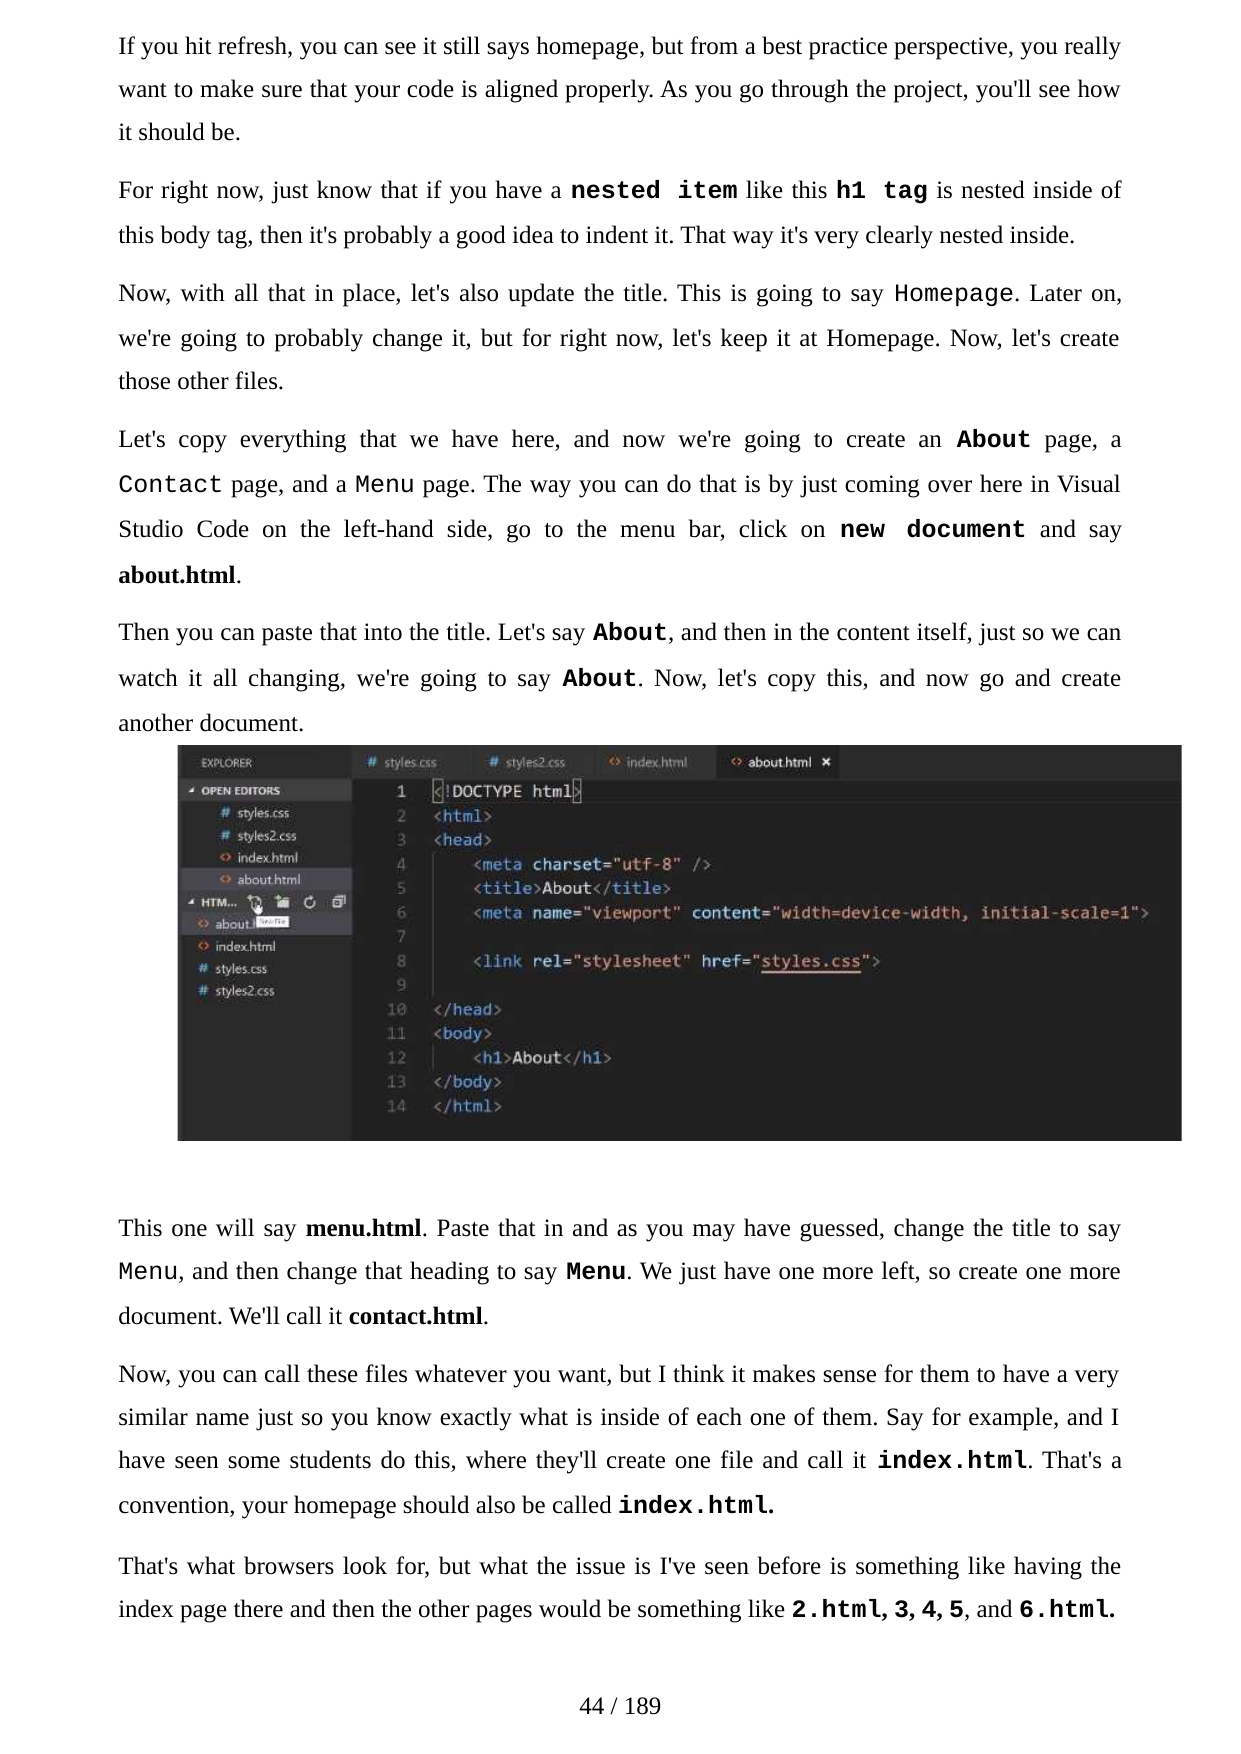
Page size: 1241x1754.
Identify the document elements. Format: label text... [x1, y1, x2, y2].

text If you hit refresh, you can see it still says homepage, but from a best practice perspective, you really want to make sure that your code is aligned properly. As you go through the project, you'll see how it should be. [118, 31, 1122, 146]
picture [177, 745, 1182, 1141]
text Now, you can call these files whatever you want, but I think it makes sense for them to have a very similar name just so you know exactly what is inside of each one of them. Say for example, and I have seen some students do this, where they'll create one file and call it index.html. That's a convention, your homepage should also be called index.html. [118, 1359, 1122, 1521]
text Now, with all that in place, let's also update the title. This is going to say Homepage. Later on, we're going to probably change it, but for right now, let's keep it at Homepage. Now, let's create those other files. [118, 278, 1122, 395]
text This one will say menu.html. Paste that in and as you may have guessed, change the title to say Menu, and then change that heading to say Menu. We just have one more left, so create one more document. We'll call it contact.html. [118, 1213, 1122, 1330]
text That's what browsers look for, but what the issue is I've seen before is something like having the index page there and then the other pages would be something like 2.html, 3, 4, 5, and 6.html. [118, 1551, 1122, 1625]
text For right now, just know that if you have a nested item like this h1 tag is nested inside of this body tag, then it's probably a good idea to indent it. That way it's very clearly nested inside. [118, 175, 1122, 249]
text Let's copy everything that we have here, and now we're going to create an About page, a Contact page, and a Menu page. The way you can do that is by just coming over here in Visual Studio Code on the left-hand side, go to the menu bar, click on new document and say about.html. [118, 424, 1122, 588]
text Then you can paste that into the title. Let's say About, and then in the content itself, just so we can watch it all changing, we're going to say About. Now, let's copy this, and now go and create another document. [118, 617, 1122, 737]
